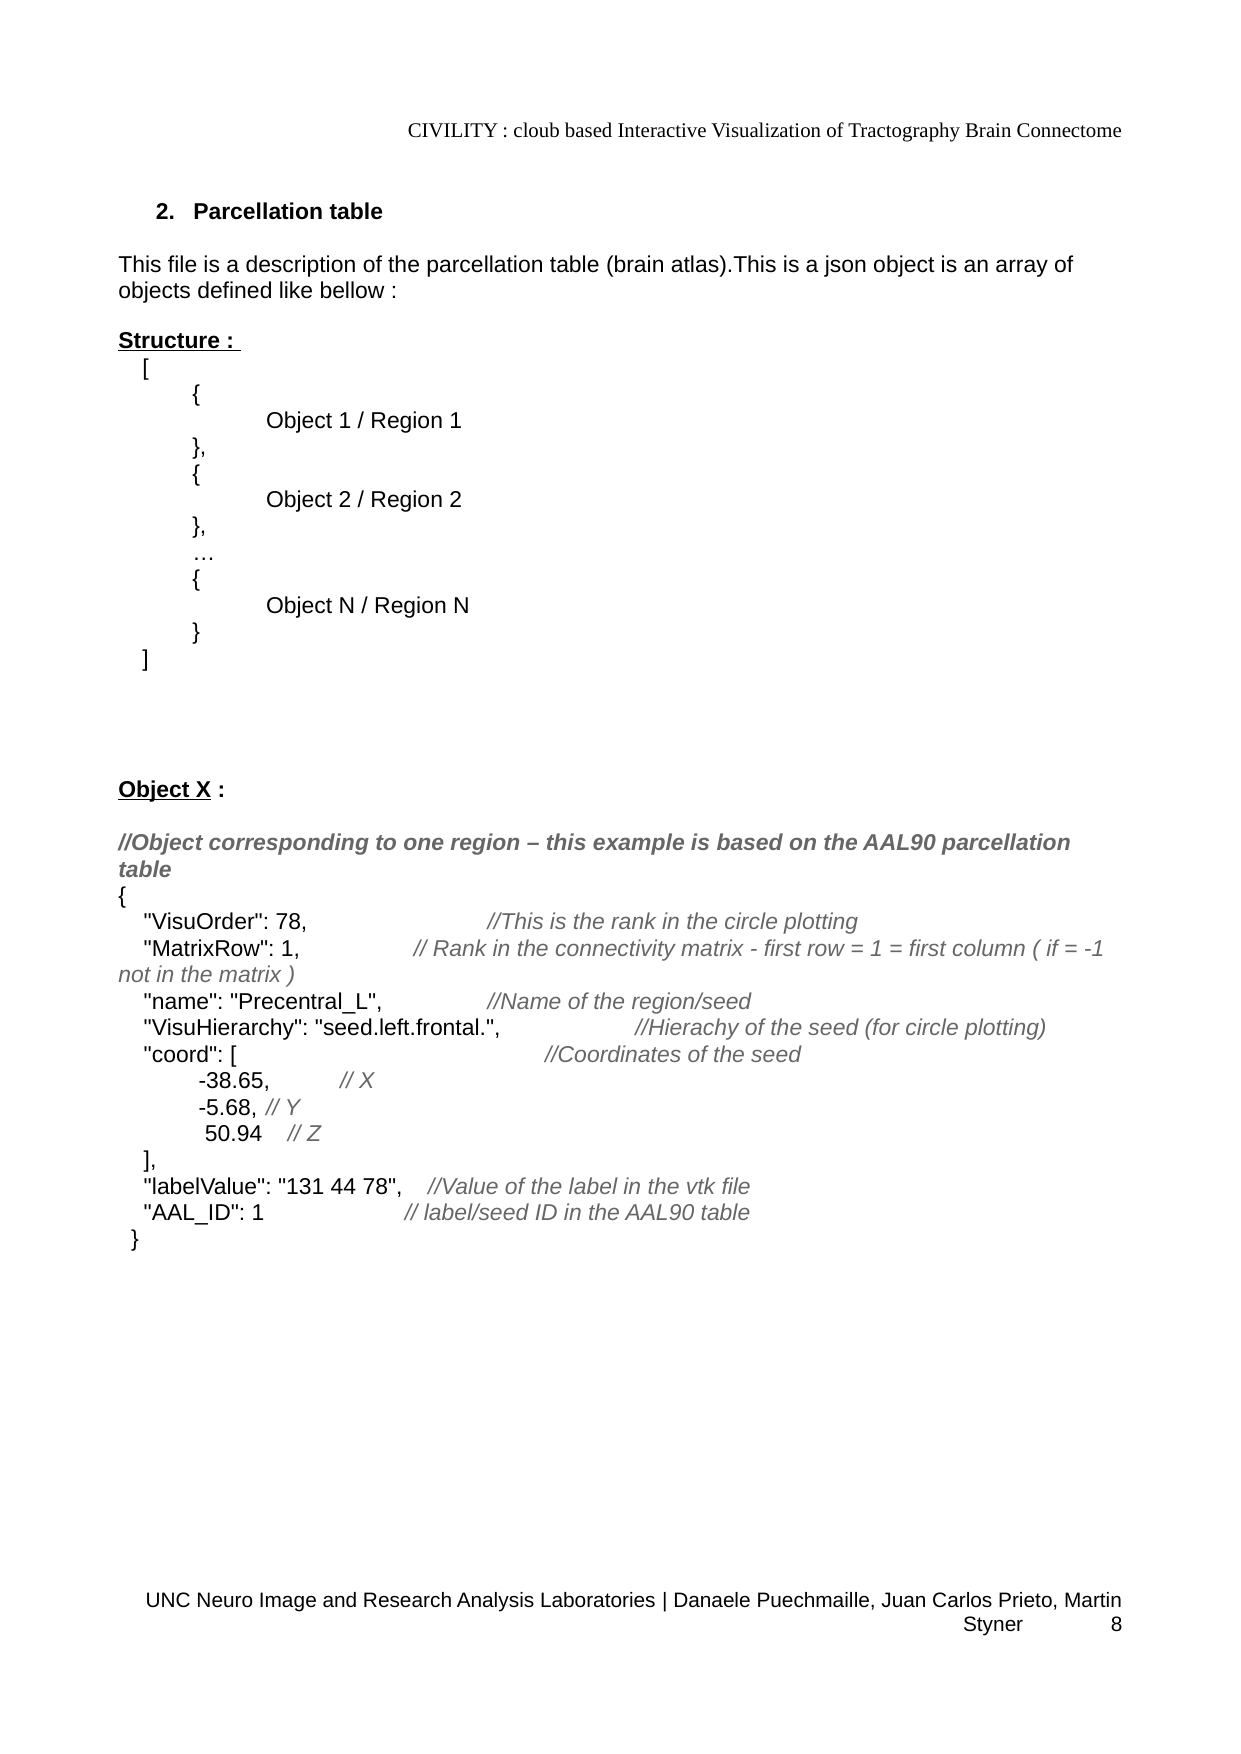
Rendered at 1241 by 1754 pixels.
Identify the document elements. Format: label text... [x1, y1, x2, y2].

text "coord": [ //Coordinates of the seed [118, 1041, 1122, 1067]
text Structure : [118, 327, 1122, 354]
text "name": "Precentral_L", //Name of the region/seed [118, 988, 1122, 1014]
text Object 2 / Region 2 [118, 486, 1122, 512]
text }, [118, 512, 1122, 539]
text } [118, 618, 1122, 645]
text [ [118, 354, 1122, 380]
list Parcellation table [156, 198, 1122, 224]
text ], [118, 1146, 1122, 1173]
text Object X : [118, 776, 1122, 803]
text "labelValue": "131 44 78", //Value of the label in the vtk file [118, 1173, 1122, 1199]
text { [118, 459, 1122, 486]
text { [118, 882, 1122, 908]
text "VisuHierarchy": "seed.left.frontal.", //Hierachy of the seed (for circle plotting) [118, 1014, 1122, 1041]
text … [118, 539, 1122, 565]
text -38.65, // X [118, 1067, 1122, 1093]
text { [118, 565, 1122, 592]
text }, [118, 433, 1122, 459]
text Object 1 / Region 1 [118, 407, 1122, 433]
text Object N / Region N [118, 592, 1122, 618]
text "MatrixRow": 1, // Rank in the connectivity matrix - first row = 1 = first column ( if = -1 not in the matrix ) [118, 935, 1122, 988]
text { [118, 380, 1122, 407]
text } [118, 1225, 1122, 1252]
text "AAL_ID": 1 // label/seed ID in the AAL90 table [118, 1199, 1122, 1225]
text ] [118, 645, 1122, 671]
text -5.68, // Y [118, 1093, 1122, 1120]
text //Object corresponding to one region – this example is based on the AAL90 parcellation table [118, 829, 1122, 882]
text This file is a description of the parcellation table (brain atlas).This is a json object is an array of objects defined like bellow : [118, 251, 1122, 303]
text "VisuOrder": 78, //This is the rank in the circle plotting [118, 908, 1122, 935]
text 50.94 // Z [118, 1120, 1122, 1146]
